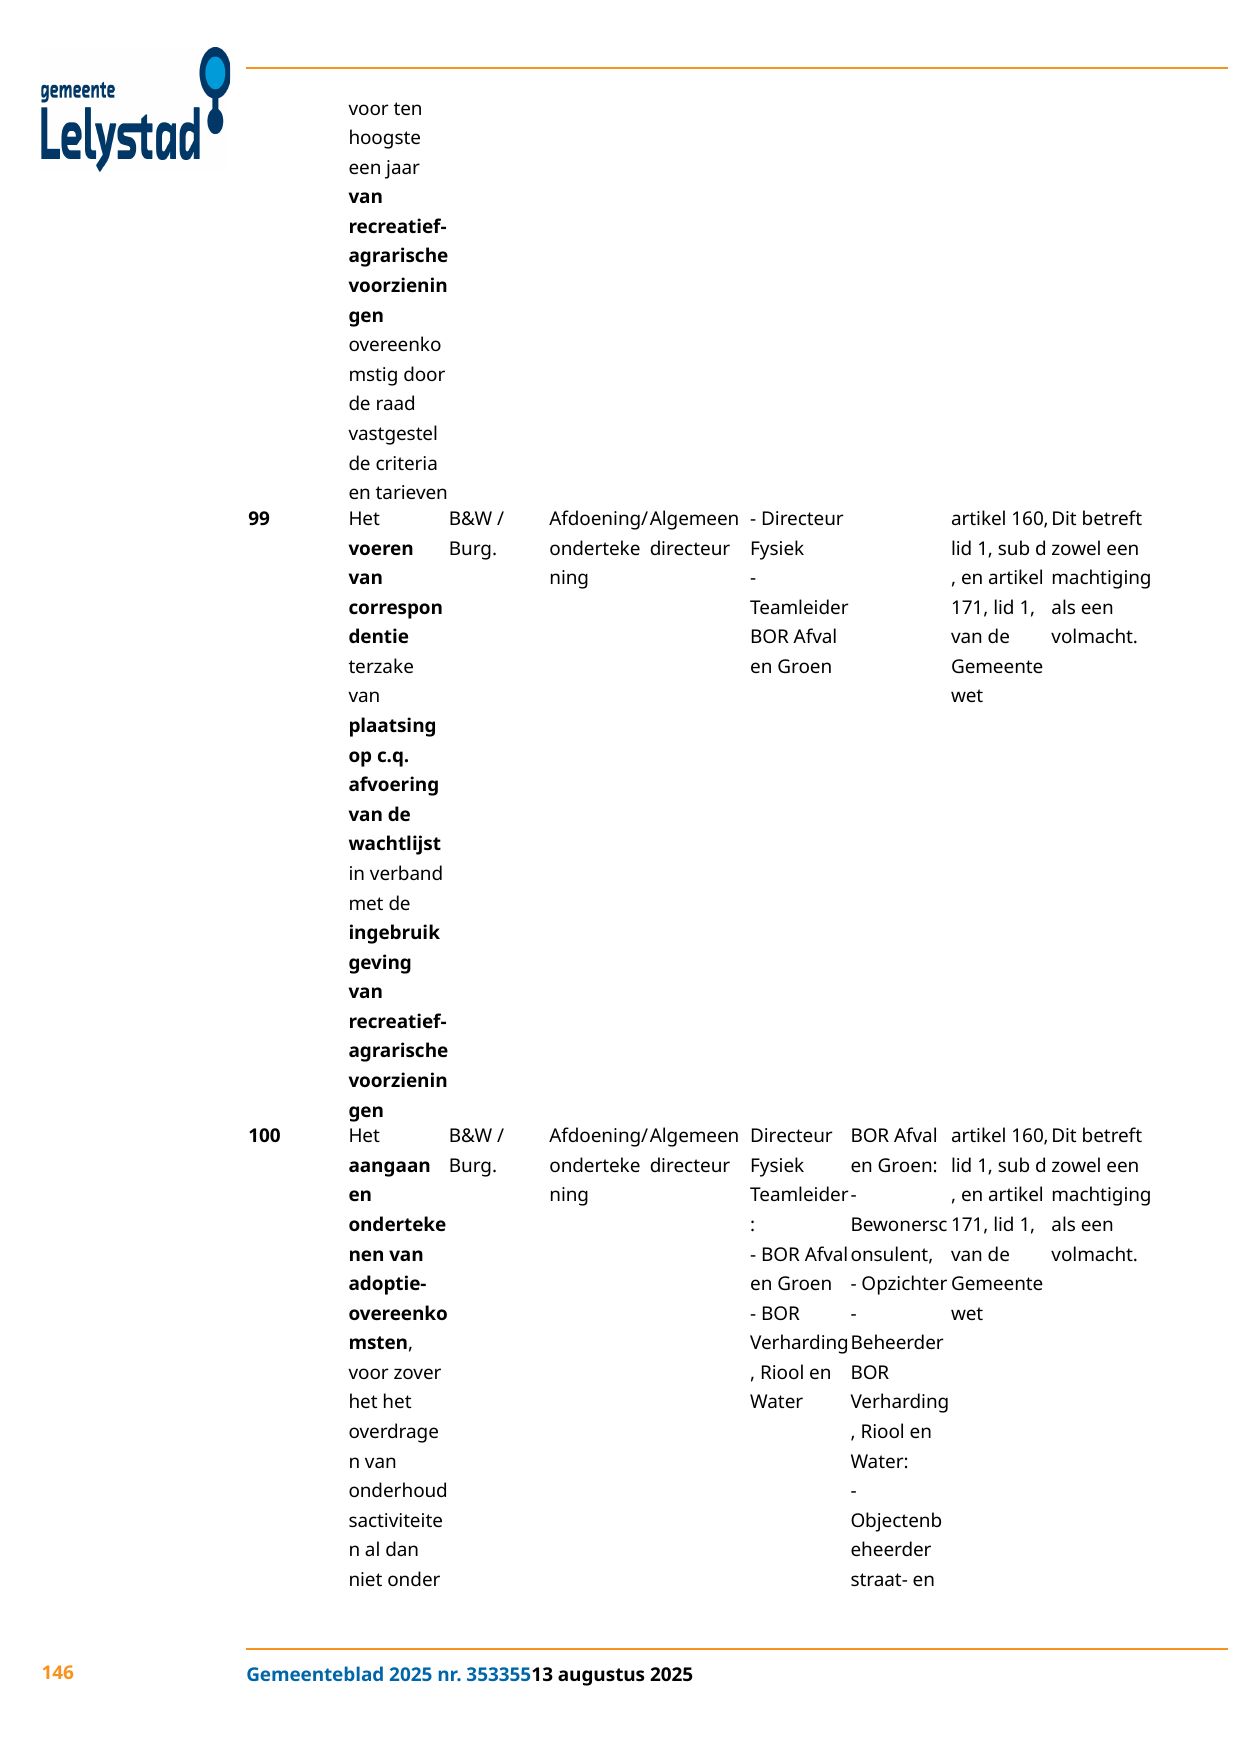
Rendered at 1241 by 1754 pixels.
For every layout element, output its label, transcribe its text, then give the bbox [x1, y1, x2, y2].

table_cell Afdoening/ondertekening [549, 505, 649, 1122]
table_cell 99 [248, 505, 348, 1122]
table_cell Dit betreft zowel een machtiging als een volmacht. [1051, 505, 1152, 1122]
table_cell B&W / Burg. [449, 1123, 549, 1592]
table_cell voor ten hoogste een jaar van recreatief-agrarische voorzieningen overeenkomstig door de raad vastgestelde criteria en tarieven [348, 95, 449, 505]
table_cell B&W / Burg. [449, 505, 549, 1122]
table_cell Het aangaan en ondertekenen van adoptie-overeenkomsten, voor zover het het overdragen van onderhoudsactiviteiten al dan niet onder [348, 1123, 449, 1592]
table_cell Dit betreft zowel een machtiging als een volmacht. [1051, 1123, 1152, 1592]
table_cell [1051, 95, 1152, 505]
picture [41, 47, 231, 172]
table_cell Algemeen directeur [650, 1123, 750, 1592]
table_cell [549, 95, 649, 505]
table_cell Afdoening/ondertekening [549, 1123, 649, 1592]
table_cell Directeur Fysiek Teamleider: - BOR Afval en Groen - BOR Verharding, Riool en Water [750, 1123, 850, 1592]
table_cell - Directeur Fysiek - Teamleider BOR Afval en Groen [750, 505, 850, 1122]
table_cell Het voeren van correspondentie terzake van plaatsing op c.q. afvoering van de wachtlijst in verband met de ingebruikgeving van recreatief-agrarische voorzieningen [348, 505, 449, 1122]
table_cell [750, 95, 850, 505]
table_cell artikel 160, lid 1, sub d , en artikel 171, lid 1, van de Gemeentewet [951, 505, 1051, 1122]
table_cell [850, 95, 951, 505]
table_cell Algemeen directeur [650, 505, 750, 1122]
table_cell artikel 160, lid 1, sub d , en artikel 171, lid 1, van de Gemeentewet [951, 1123, 1051, 1592]
table_cell BOR Afval en Groen: - Bewonersconsulent, - Opzichter - Beheerder BOR Verharding, Riool en Water: - Objectenbeheerder straat- en [850, 1123, 951, 1592]
table_cell [449, 95, 549, 505]
table_cell [650, 95, 750, 505]
table_cell [951, 95, 1051, 505]
table_cell [850, 505, 951, 1122]
table_cell [248, 95, 348, 505]
table_cell 100 [248, 1123, 348, 1592]
